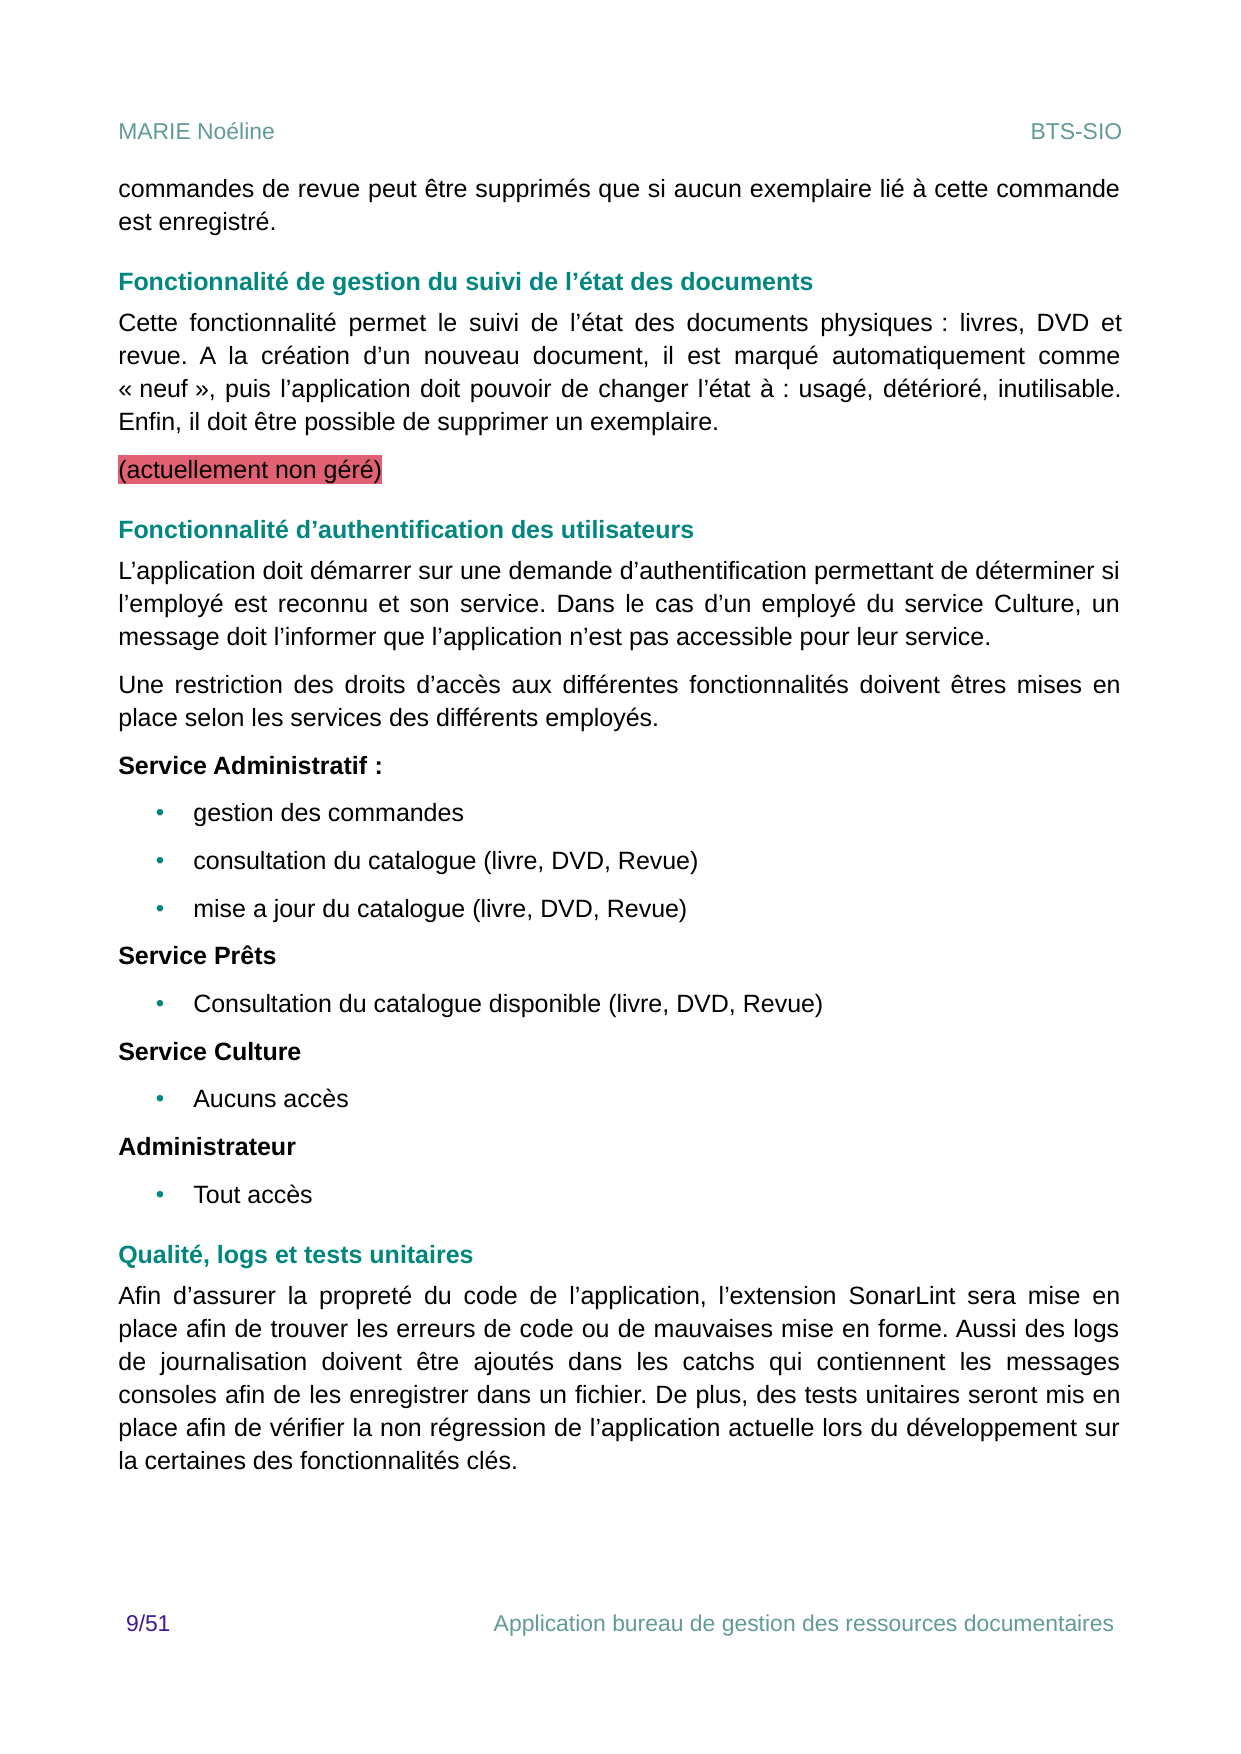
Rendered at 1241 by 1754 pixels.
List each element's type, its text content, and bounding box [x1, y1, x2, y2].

list Tout accès [156, 1179, 1122, 1208]
text L’application doit démarrer sur une demande d’authentification permettant de déterminer si l’employé est reconnu et son service. Dans le cas d’un employé du service Culture, un message doit l’informer que l’application n’est pas accessible pour leur service. [118, 556, 1122, 651]
text Service Culture [118, 1037, 1122, 1065]
text (actuellement non géré) [118, 455, 1122, 484]
list Consultation du catalogue disponible (livre, DVD, Revue) [156, 989, 1122, 1018]
subtitle Qualité, logs et tests unitaires [118, 1240, 1122, 1268]
text Une restriction des droits d’accès aux différentes fonctionnalités doivent êtres mises en place selon les services des différents employés. [118, 670, 1122, 732]
text Administrateur [118, 1132, 1122, 1161]
list Aucuns accès [156, 1084, 1122, 1113]
subtitle Fonctionnalité de gestion du suivi de l’état des documents [118, 267, 1122, 296]
subtitle Fonctionnalité d’authentification des utilisateurs [118, 515, 1122, 544]
text Service Administratif : [118, 751, 1122, 779]
text Afin d’assurer la propreté du code de l’application, l’extension SonarLint sera mise en place afin de trouver les erreurs de code ou de mauvaises mise en forme. Aussi des logs de journalisation doivent être ajoutés dans les catchs qui contiennent les messages consoles afin de les enregistrer dans un fichier. De plus, des tests unitaires seront mis en place afin de vérifier la non régression de l’application actuelle lors du développement sur la certaines des fonctionnalités clés. [118, 1281, 1122, 1475]
text Cette fonctionnalité permet le suivi de l’état des documents physiques : livres, DVD et revue. A la création d’un nouveau document, il est marqué automatiquement comme « neuf », puis l’application doit pouvoir de changer l’état à : usagé, détérioré, inutilisable. Enfin, il doit être possible de supprimer un exemplaire. [118, 308, 1122, 436]
text commandes de revue peut être supprimés que si aucun exemplaire lié à cette commande est enregistré. [118, 174, 1122, 236]
list mise a jour du catalogue (livre, DVD, Revue) [156, 894, 1122, 922]
list gestion des commandes [156, 798, 1122, 827]
text Service Prêts [118, 941, 1122, 970]
list consultation du catalogue (livre, DVD, Revue) [156, 846, 1122, 875]
